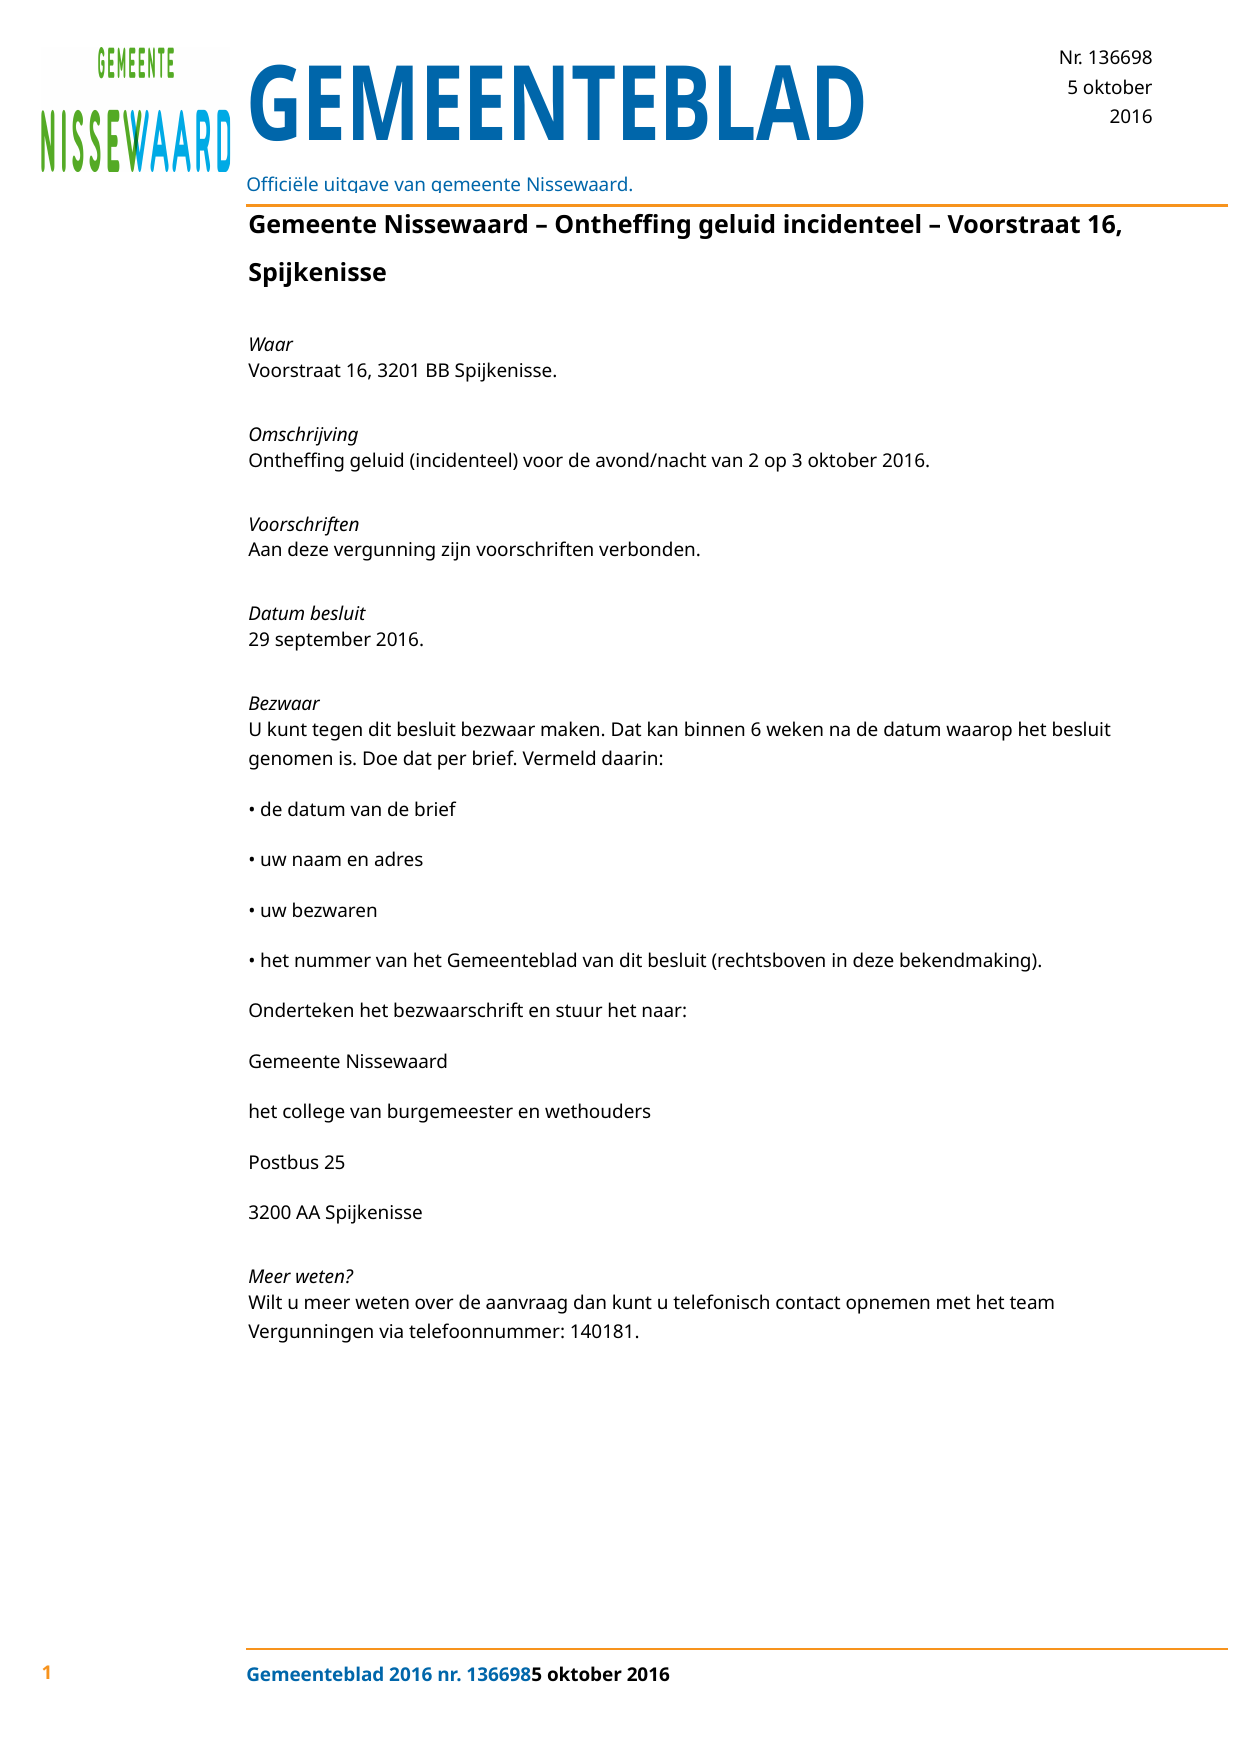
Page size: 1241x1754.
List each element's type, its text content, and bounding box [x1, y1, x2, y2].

text 29 september 2016. [248, 626, 1152, 652]
picture [222, 122, 227, 160]
text 3200 AA Spijkenisse [248, 1199, 1152, 1225]
text Gemeente Nissewaard [248, 1048, 1152, 1074]
text • uw naam en adres [248, 846, 1152, 872]
picture [154, 157, 165, 172]
text • uw bezwaren [248, 897, 1152, 922]
text Gemeente Nissewaard – Ontheffing geluid incidenteel – Voorstraat 16, Spijkenisse [248, 207, 1152, 288]
picture [176, 157, 187, 172]
text Onderteken het bezwaarschrift en stuur het naar: [248, 998, 1152, 1023]
text Aan deze vergunning zijn voorschriften verbonden. [248, 537, 1152, 562]
text Omschrijving [248, 421, 1152, 447]
text Waar [248, 331, 1152, 357]
text Voorschriften [248, 511, 1152, 537]
text Bezwaar [248, 690, 1152, 716]
picture [201, 122, 206, 138]
text Ontheffing geluid (incidenteel) voor de avond/nacht van 2 op 3 oktober 2016. [248, 447, 1152, 473]
picture [41, 47, 231, 172]
text U kunt tegen dit besluit bezwaar maken. Dat kan binnen 6 weken na de datum waarop het besluit genomen is. Doe dat per brief. Vermeld daarin: [248, 716, 1152, 771]
text • het nummer van het Gemeenteblad van dit besluit (rechtsboven in deze bekendmaking). [248, 947, 1152, 973]
text • de datum van de brief [248, 796, 1152, 822]
text Datum besluit [248, 601, 1152, 626]
text Voorstraat 16, 3201 BB Spijkenisse. [248, 357, 1152, 383]
text Wilt u meer weten over de aanvraag dan kunt u telefonisch contact opnemen met het team Vergunningen via telefoonnummer: 140181. [248, 1289, 1152, 1344]
text het college van burgemeester en wethouders [248, 1098, 1152, 1124]
text Meer weten? [248, 1263, 1152, 1289]
picture [200, 151, 206, 172]
text Postbus 25 [248, 1149, 1152, 1174]
